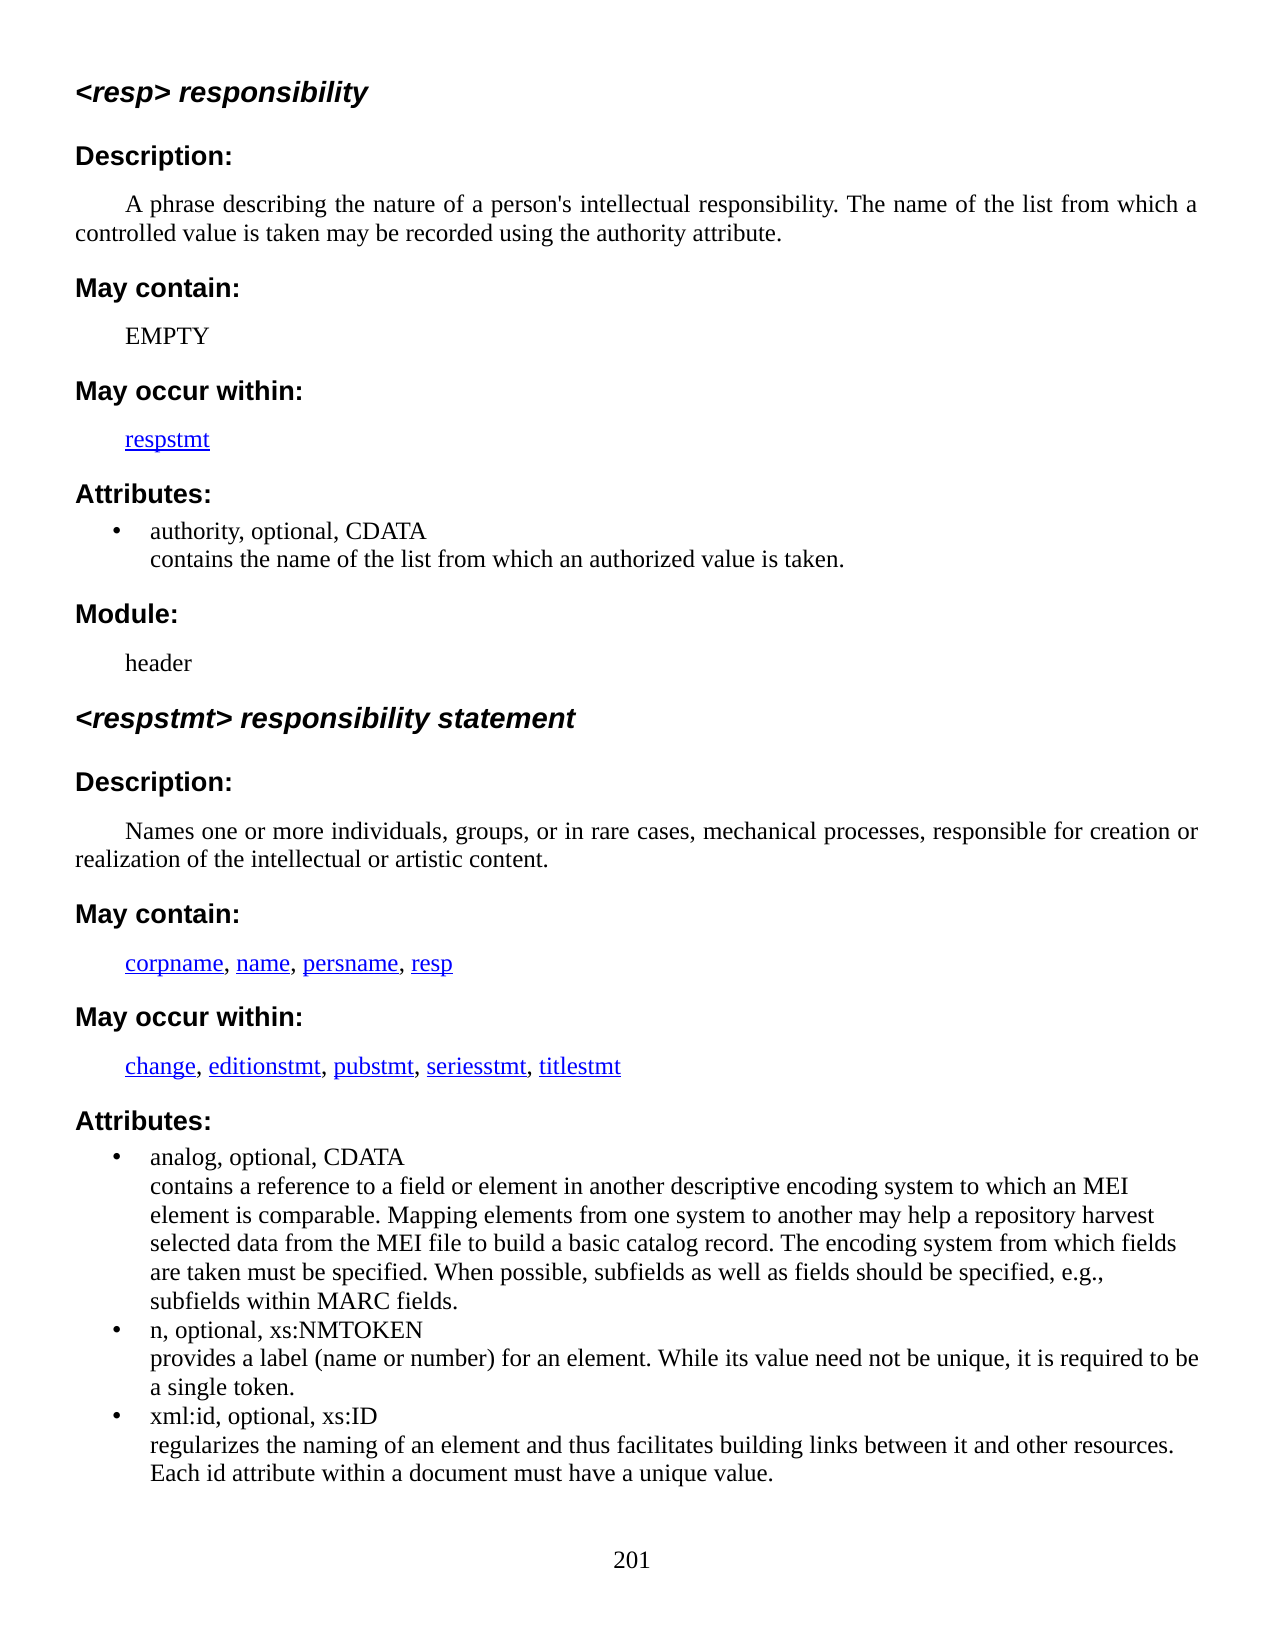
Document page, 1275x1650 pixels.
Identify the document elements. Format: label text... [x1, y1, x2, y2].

text respstmt [75, 424, 1200, 453]
list xml:id, optional, xs:ID regularizes the naming of an element and thus facilitates building links between it and other resources. Each id attribute within a document must have a unique value. [112, 1401, 1200, 1487]
text change, editionstmt, pubstmt, seriesstmt, titlestmt [75, 1051, 1200, 1080]
subtitle May contain: [75, 898, 1200, 929]
subtitle Description: [75, 140, 1200, 171]
subtitle May occur within: [75, 375, 1200, 406]
subtitle <respstmt> responsibility statement [75, 701, 1200, 735]
subtitle May occur within: [75, 1001, 1200, 1033]
text EMPTY [75, 321, 1200, 350]
list authority, optional, CDATA contains the name of the list from which an authorized value is taken. [112, 516, 1200, 573]
subtitle Module: [75, 598, 1200, 629]
text header [75, 648, 1200, 676]
subtitle Attributes: [75, 478, 1200, 509]
text corpname, name, persname, resp [75, 948, 1200, 976]
text Names one or more individuals, groups, or in rare cases, mechanical processes, responsible for creation or realization of the intellectual or artistic content. [75, 816, 1200, 873]
text A phrase describing the nature of a person's intellectual responsibility. The name of the list from which a controlled value is taken may be recorded using the authority attribute. [75, 189, 1200, 247]
subtitle May contain: [75, 272, 1200, 303]
list n, optional, xs:NMTOKEN provides a label (name or number) for an element. While its value need not be unique, it is required to be a single token. [112, 1315, 1200, 1401]
list analog, optional, CDATA contains a reference to a field or element in another descriptive encoding system to which an MEI element is comparable. Mapping elements from one system to another may help a repository harvest selected data from the MEI file to build a basic catalog record. The encoding system from which fields are taken must be specified. When possible, subfields as well as fields should be specified, e.g., subfields within MARC fields. [112, 1142, 1200, 1315]
subtitle Description: [75, 766, 1200, 797]
subtitle Attributes: [75, 1105, 1200, 1136]
subtitle <resp> responsibility [75, 75, 1200, 108]
